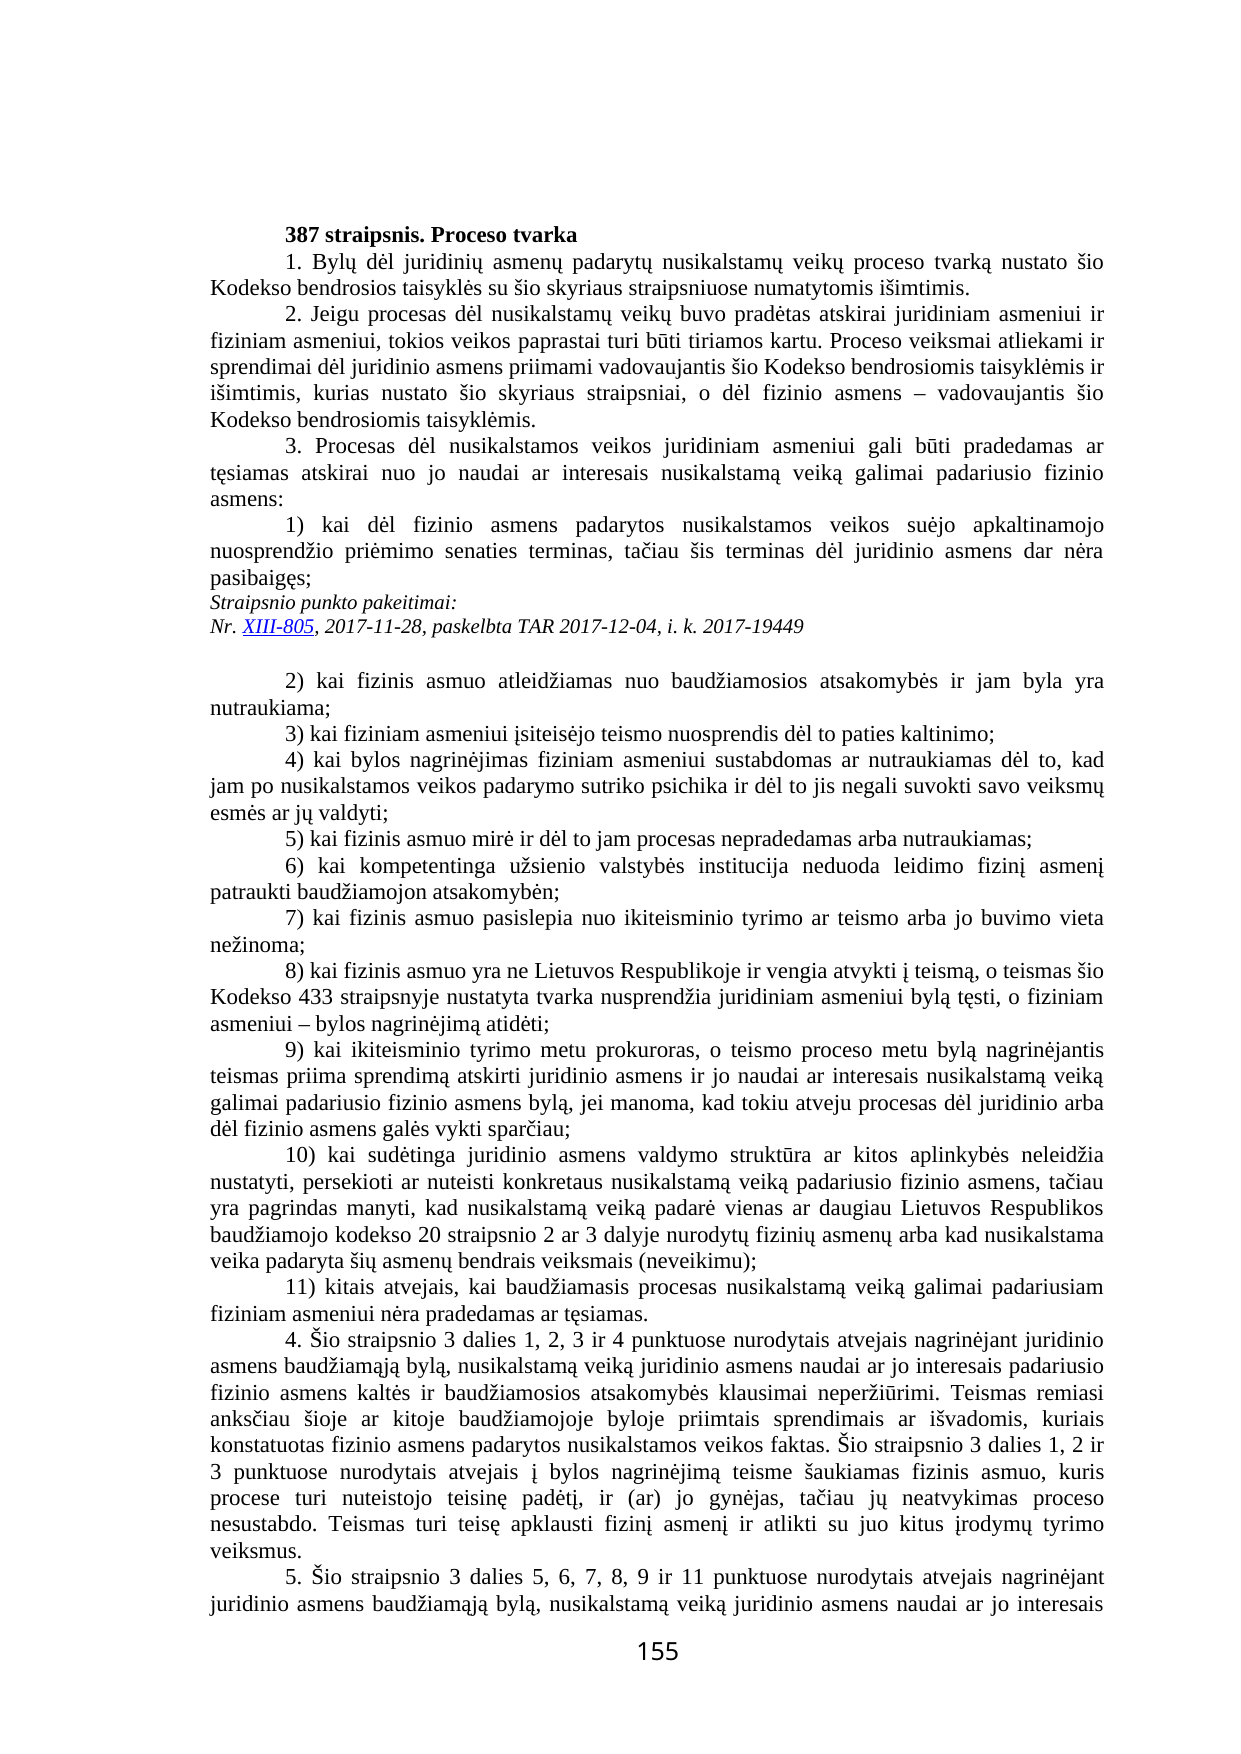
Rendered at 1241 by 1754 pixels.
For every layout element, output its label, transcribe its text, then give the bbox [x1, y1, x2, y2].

text Nr. XIII-805, 2017-11-28, paskelbta TAR 2017-12-04, i. k. 2017-19449 [210, 614, 1106, 638]
text 5. Šio straipsnio 3 dalies 5, 6, 7, 8, 9 ir 11 punktuose nurodytais atvejais nagrinėjant juridinio asmens baudžiamąją bylą, nusikalstamą veiką juridinio asmens naudai ar jo interesais [210, 1563, 1106, 1616]
text 6) kai kompetentinga užsienio valstybės institucija neduoda leidimo fizinį asmenį patraukti baudžiamojon atsakomybėn; [210, 852, 1106, 904]
text 11) kitais atvejais, kai baudžiamasis procesas nusikalstamą veiką galimai padariusiam fiziniam asmeniui nėra pradedamas ar tęsiamas. [210, 1273, 1106, 1326]
text 8) kai fizinis asmuo yra ne Lietuvos Respublikoje ir vengia atvykti į teismą, o teismas šio Kodekso 433 straipsnyje nustatyta tvarka nusprendžia juridiniam asmeniui bylą tęsti, o fiziniam asmeniui – bylos nagrinėjimą atidėti; [210, 957, 1106, 1036]
text 10) kai sudėtinga juridinio asmens valdymo struktūra ar kitos aplinkybės neleidžia nustatyti, persekioti ar nuteisti konkretaus nusikalstamą veiką padariusio fizinio asmens, tačiau yra pagrindas manyti, kad nusikalstamą veiką padarė vienas ar daugiau Lietuvos Respublikos baudžiamojo kodekso 20 straipsnio 2 ar 3 dalyje nurodytų fizinių asmenų arba kad nusikalstama veika padaryta šių asmenų bendrais veiksmais (neveikimu); [210, 1142, 1106, 1273]
text 387 straipsnis. Proceso tvarka [210, 221, 1106, 248]
text 7) kai fizinis asmuo pasislepia nuo ikiteisminio tyrimo ar teismo arba jo buvimo vieta nežinoma; [210, 904, 1106, 957]
text 2) kai fizinis asmuo atleidžiamas nuo baudžiamosios atsakomybės ir jam byla yra nutraukiama; [210, 667, 1106, 720]
text 1. Bylų dėl juridinių asmenų padarytų nusikalstamų veikų proceso tvarką nustato šio Kodekso bendrosios taisyklės su šio skyriaus straipsniuose numatytomis išimtimis. [210, 248, 1106, 300]
text 3) kai fiziniam asmeniui įsiteisėjo teismo nuosprendis dėl to paties kaltinimo; [210, 720, 1106, 746]
text 2. Jeigu procesas dėl nusikalstamų veikų buvo pradėtas atskirai juridiniam asmeniui ir fiziniam asmeniui, tokios veikos paprastai turi būti tiriamos kartu. Proceso veiksmai atliekami ir sprendimai dėl juridinio asmens priimami vadovaujantis šio Kodekso bendrosiomis taisyklėmis ir išimtimis, kurias nustato šio skyriaus straipsniai, o dėl fizinio asmens – vadovaujantis šio Kodekso bendrosiomis taisyklėmis. [210, 300, 1106, 432]
text Straipsnio punkto pakeitimai: [210, 590, 1106, 614]
text 3. Procesas dėl nusikalstamos veikos juridiniam asmeniui gali būti pradedamas ar tęsiamas atskirai nuo jo naudai ar interesais nusikalstamą veiką galimai padariusio fizinio asmens: [210, 432, 1106, 511]
text 4. Šio straipsnio 3 dalies 1, 2, 3 ir 4 punktuose nurodytais atvejais nagrinėjant juridinio asmens baudžiamąją bylą, nusikalstamą veiką juridinio asmens naudai ar jo interesais padariusio fizinio asmens kaltės ir baudžiamosios atsakomybės klausimai neperžiūrimi. Teismas remiasi anksčiau šioje ar kitoje baudžiamojoje byloje priimtais sprendimais ar išvadomis, kuriais konstatuotas fizinio asmens padarytos nusikalstamos veikos faktas. Šio straipsnio 3 dalies 1, 2 ir 3 punktuose nurodytais atvejais į bylos nagrinėjimą teisme šaukiamas fizinis asmuo, kuris procese turi nuteistojo teisinę padėtį, ir (ar) jo gynėjas, tačiau jų neatvykimas proceso nesustabdo. Teismas turi teisę apklausti fizinį asmenį ir atlikti su juo kitus įrodymų tyrimo veiksmus. [210, 1326, 1106, 1563]
text 5) kai fizinis asmuo mirė ir dėl to jam procesas nepradedamas arba nutraukiamas; [210, 825, 1106, 852]
text 4) kai bylos nagrinėjimas fiziniam asmeniui sustabdomas ar nutraukiamas dėl to, kad jam po nusikalstamos veikos padarymo sutriko psichika ir dėl to jis negali suvokti savo veiksmų esmės ar jų valdyti; [210, 746, 1106, 825]
text 1) kai dėl fizinio asmens padarytos nusikalstamos veikos suėjo apkaltinamojo nuosprendžio priėmimo senaties terminas, tačiau šis terminas dėl juridinio asmens dar nėra pasibaigęs; [210, 511, 1106, 590]
text 9) kai ikiteisminio tyrimo metu prokuroras, o teismo proceso metu bylą nagrinėjantis teismas priima sprendimą atskirti juridinio asmens ir jo naudai ar interesais nusikalstamą veiką galimai padariusio fizinio asmens bylą, jei manoma, kad tokiu atveju procesas dėl juridinio arba dėl fizinio asmens galės vykti sparčiau; [210, 1036, 1106, 1142]
